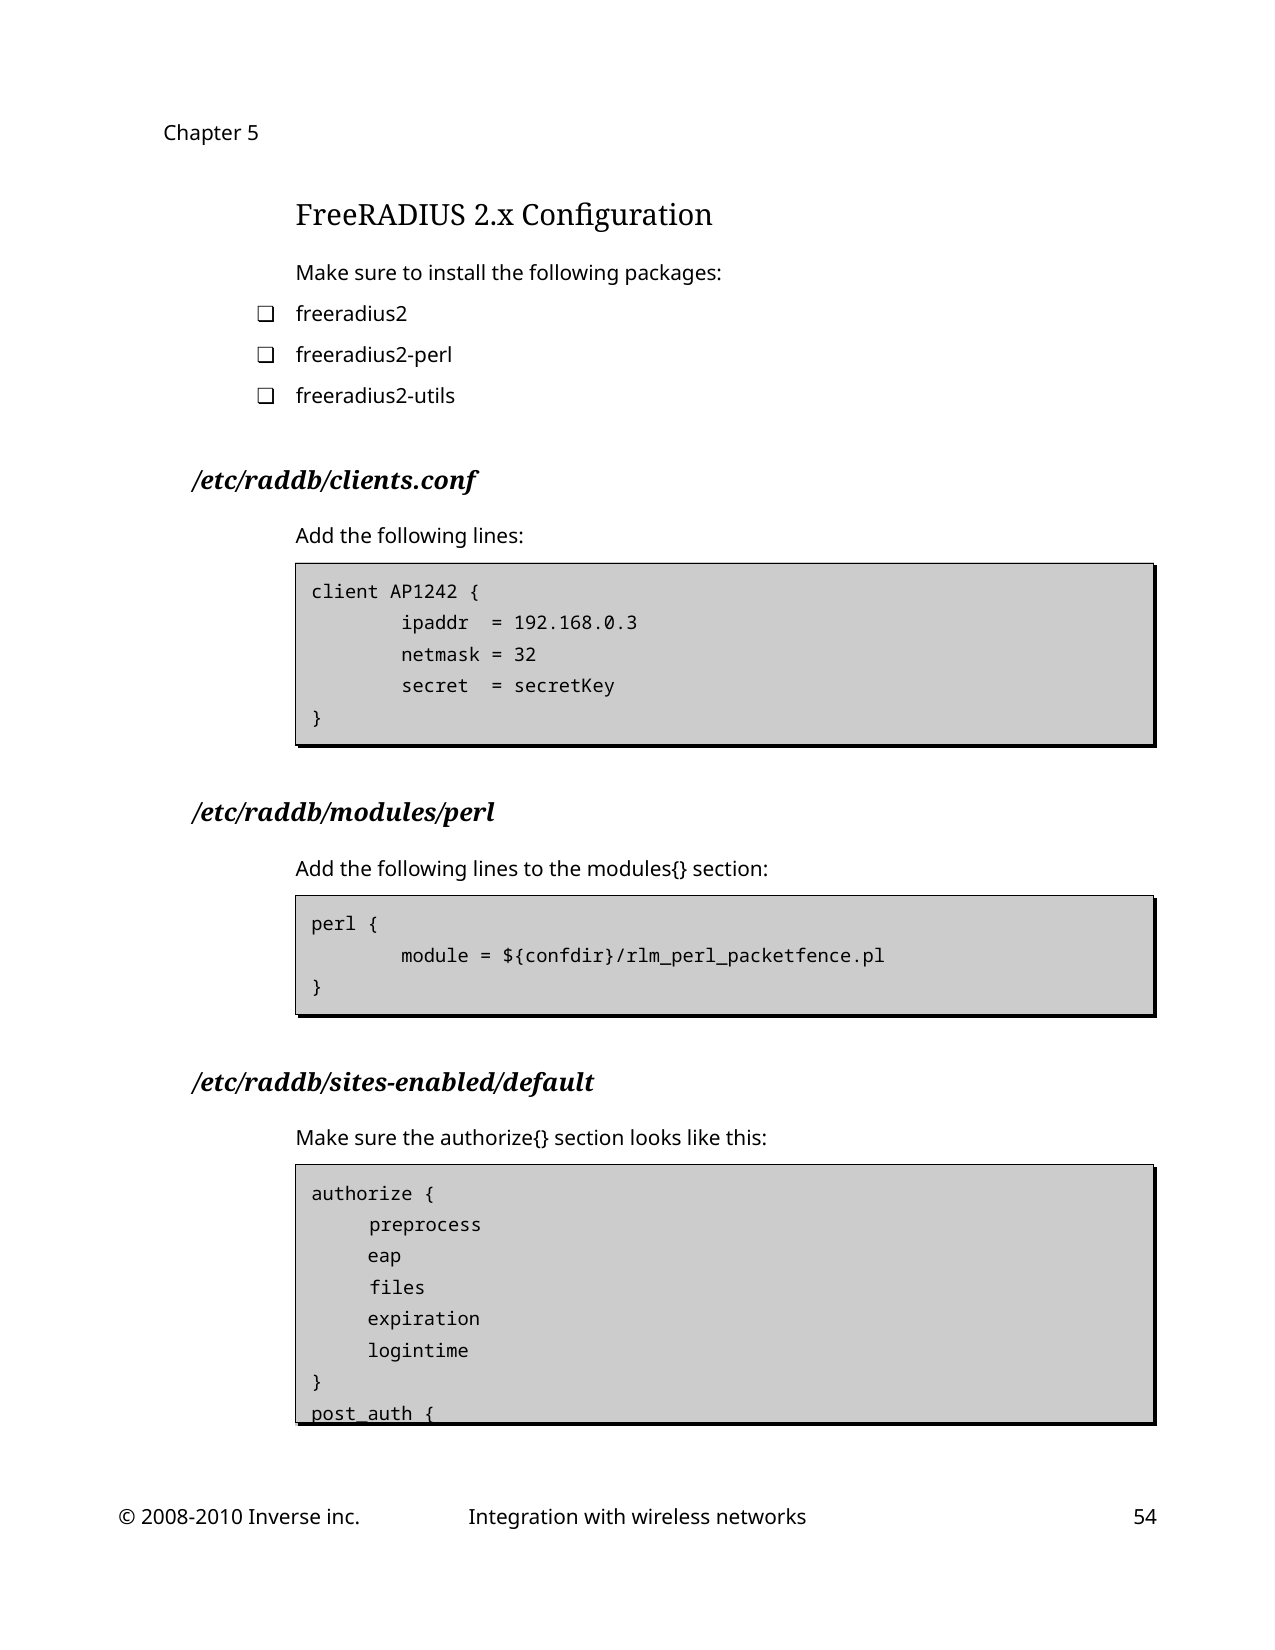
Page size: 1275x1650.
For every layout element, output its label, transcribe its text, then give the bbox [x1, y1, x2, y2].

list ❏ freeradius2 [256, 299, 1157, 328]
text perl { [296, 896, 1153, 926]
text client AP1242 { [296, 564, 1153, 594]
text post_auth { [296, 1384, 1153, 1422]
text Add the following lines to the modules{} section: [295, 854, 1157, 882]
text Make sure to install the following packages: [295, 258, 1157, 287]
text authorize { [296, 1165, 1153, 1196]
text module = ${confdir}/rlm_perl_packetfence.pl [296, 926, 1153, 958]
list ❏ freeradius2-perl [256, 340, 1157, 368]
text Make sure the authorize{} section looks like this: [295, 1123, 1157, 1152]
text ipaddr = 192.168.0.3 [296, 594, 1153, 625]
text expiration [296, 1290, 1153, 1321]
text Add the following lines: [295, 521, 1157, 550]
text } [296, 1353, 1153, 1384]
text eap [296, 1227, 1153, 1258]
text preprocess [296, 1196, 1153, 1227]
subtitle /etc/raddb/modules/perl [156, 795, 1157, 829]
subtitle /etc/raddb/sites-enabled/default [156, 1064, 1157, 1098]
text files [296, 1258, 1153, 1290]
text secret = secretKey [296, 657, 1153, 688]
subtitle FreeRADIUS 2.x Configuration [295, 194, 1157, 233]
text netmask = 32 [296, 625, 1153, 657]
text } [296, 958, 1153, 1014]
text } [296, 688, 1153, 744]
text logintime [296, 1321, 1153, 1353]
list ❏ freeradius2-utils [256, 381, 1157, 409]
subtitle /etc/raddb/clients.conf [156, 463, 1157, 497]
